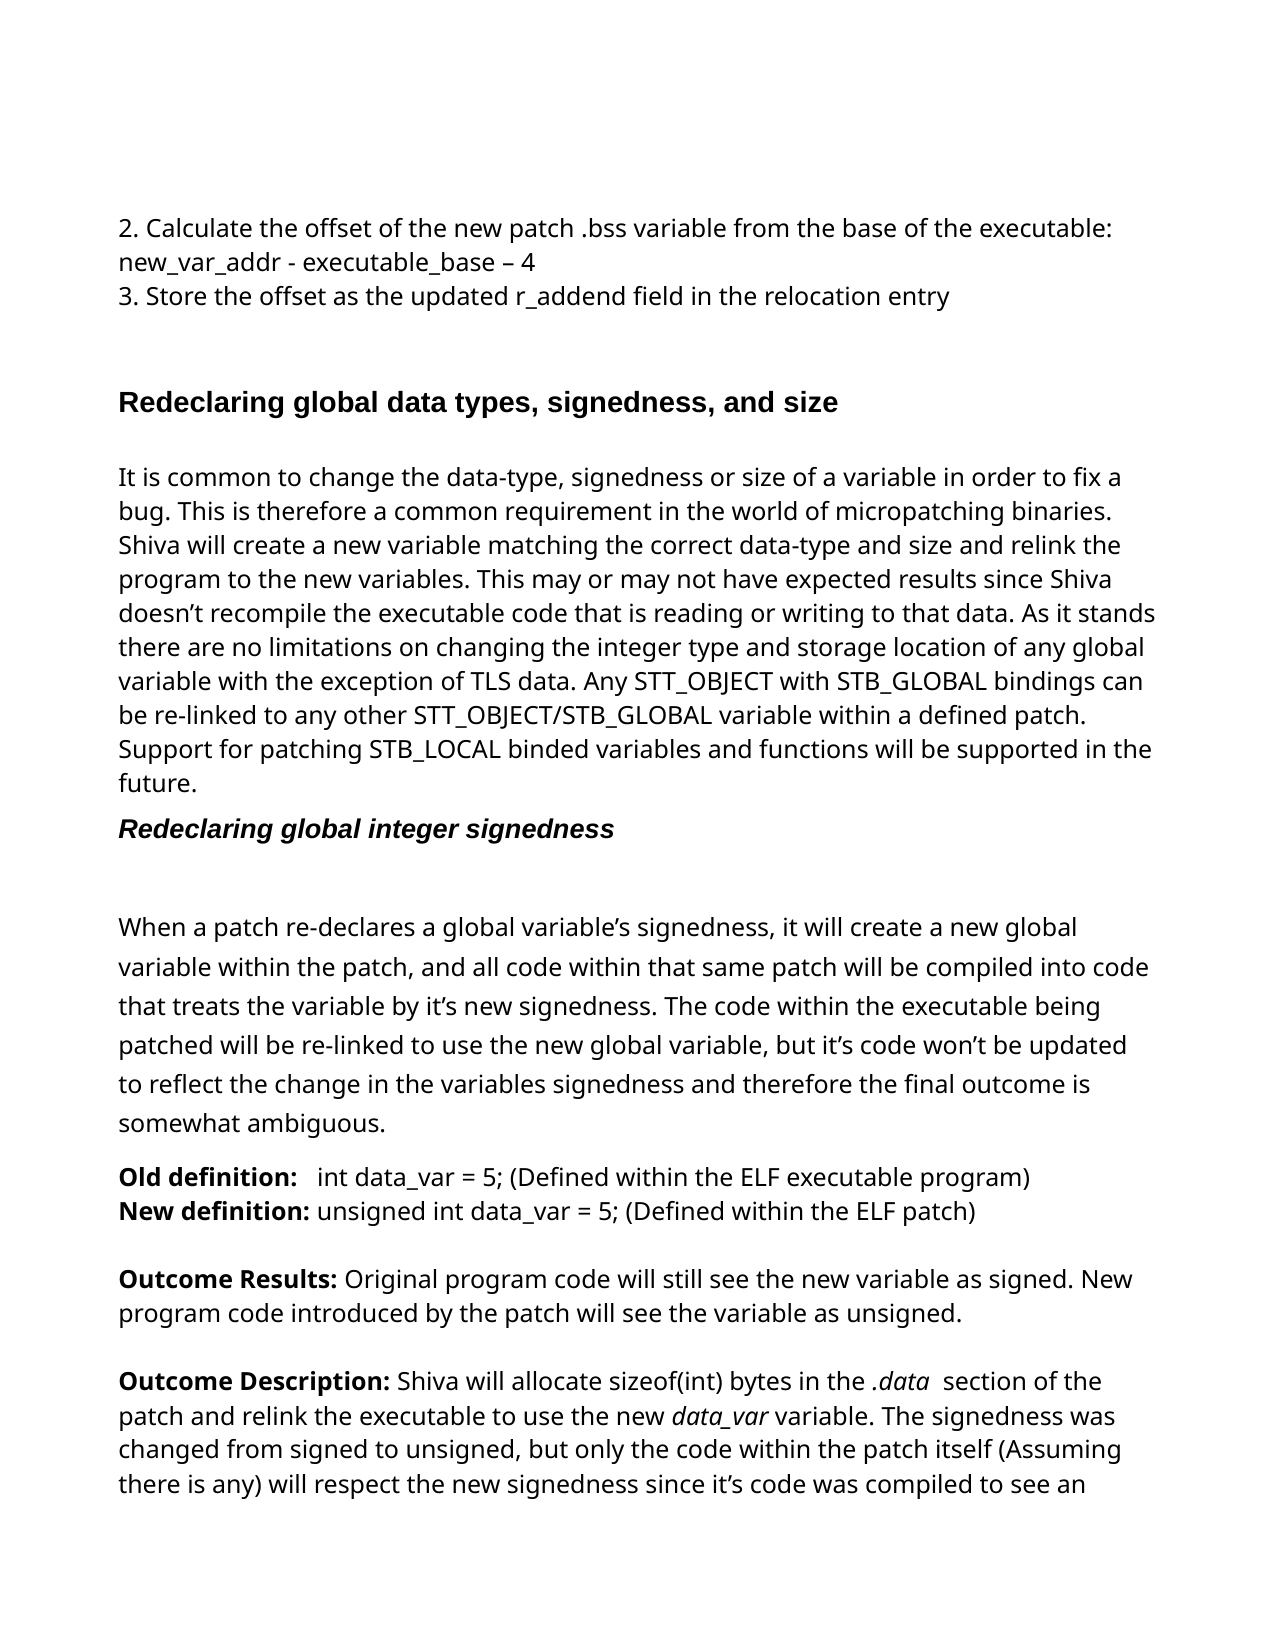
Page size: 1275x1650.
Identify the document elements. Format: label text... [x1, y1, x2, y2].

subtitle Redeclaring global integer signedness [118, 813, 1157, 844]
text new_var_addr - executable_base – 4 [118, 244, 1157, 278]
text 2. Calculate the offset of the new patch .bss variable from the base of the executable: [118, 210, 1157, 244]
text New definition: unsigned int data_var = 5; (Defined within the ELF patch) [118, 1194, 1157, 1228]
subtitle Redeclaring global data types, signedness, and size [118, 385, 1157, 418]
text Old definition: int data_var = 5; (Defined within the ELF executable program) [118, 1160, 1157, 1194]
text Outcome Description: Shiva will allocate sizeof(int) bytes in the .data section of the patch and relink the executable to use the new data_var variable. The signedness was changed from signed to unsigned, but only the code within the patch itself (Assuming there is any) will respect the new signedness since it’s code was compiled to see an [118, 1364, 1157, 1500]
text 3. Store the offset as the updated r_addend field in the relocation entry [118, 278, 1157, 313]
text Outcome Results: Original program code will still see the new variable as signed. New program code introduced by the patch will see the variable as unsigned. [118, 1262, 1157, 1330]
text It is common to change the data-type, signedness or size of a variable in order to fix a bug. This is therefore a common requirement in the world of micropatching binaries. Shiva will create a new variable matching the correct data-type and size and relink the program to the new variables. This may or may not have expected results since Shiva doesn’t recompile the executable code that is reading or writing to that data. As it stands there are no limitations on changing the integer type and storage location of any global variable with the exception of TLS data. Any STT_OBJECT with STB_GLOBAL bindings can be re-linked to any other STT_OBJECT/STB_GLOBAL variable within a defined patch. Support for patching STB_LOCAL binded variables and functions will be supported in the future. [118, 459, 1157, 800]
text When a patch re-declares a global variable’s signedness, it will create a new global variable within the patch, and all code within that same patch will be compiled into code that treats the variable by it’s new signedness. The code within the executable being patched will be re-linked to use the new global variable, but it’s code won’t be updated to reflect the change in the variables signedness and therefore the final outcome is somewhat ambiguous. [118, 910, 1157, 1140]
